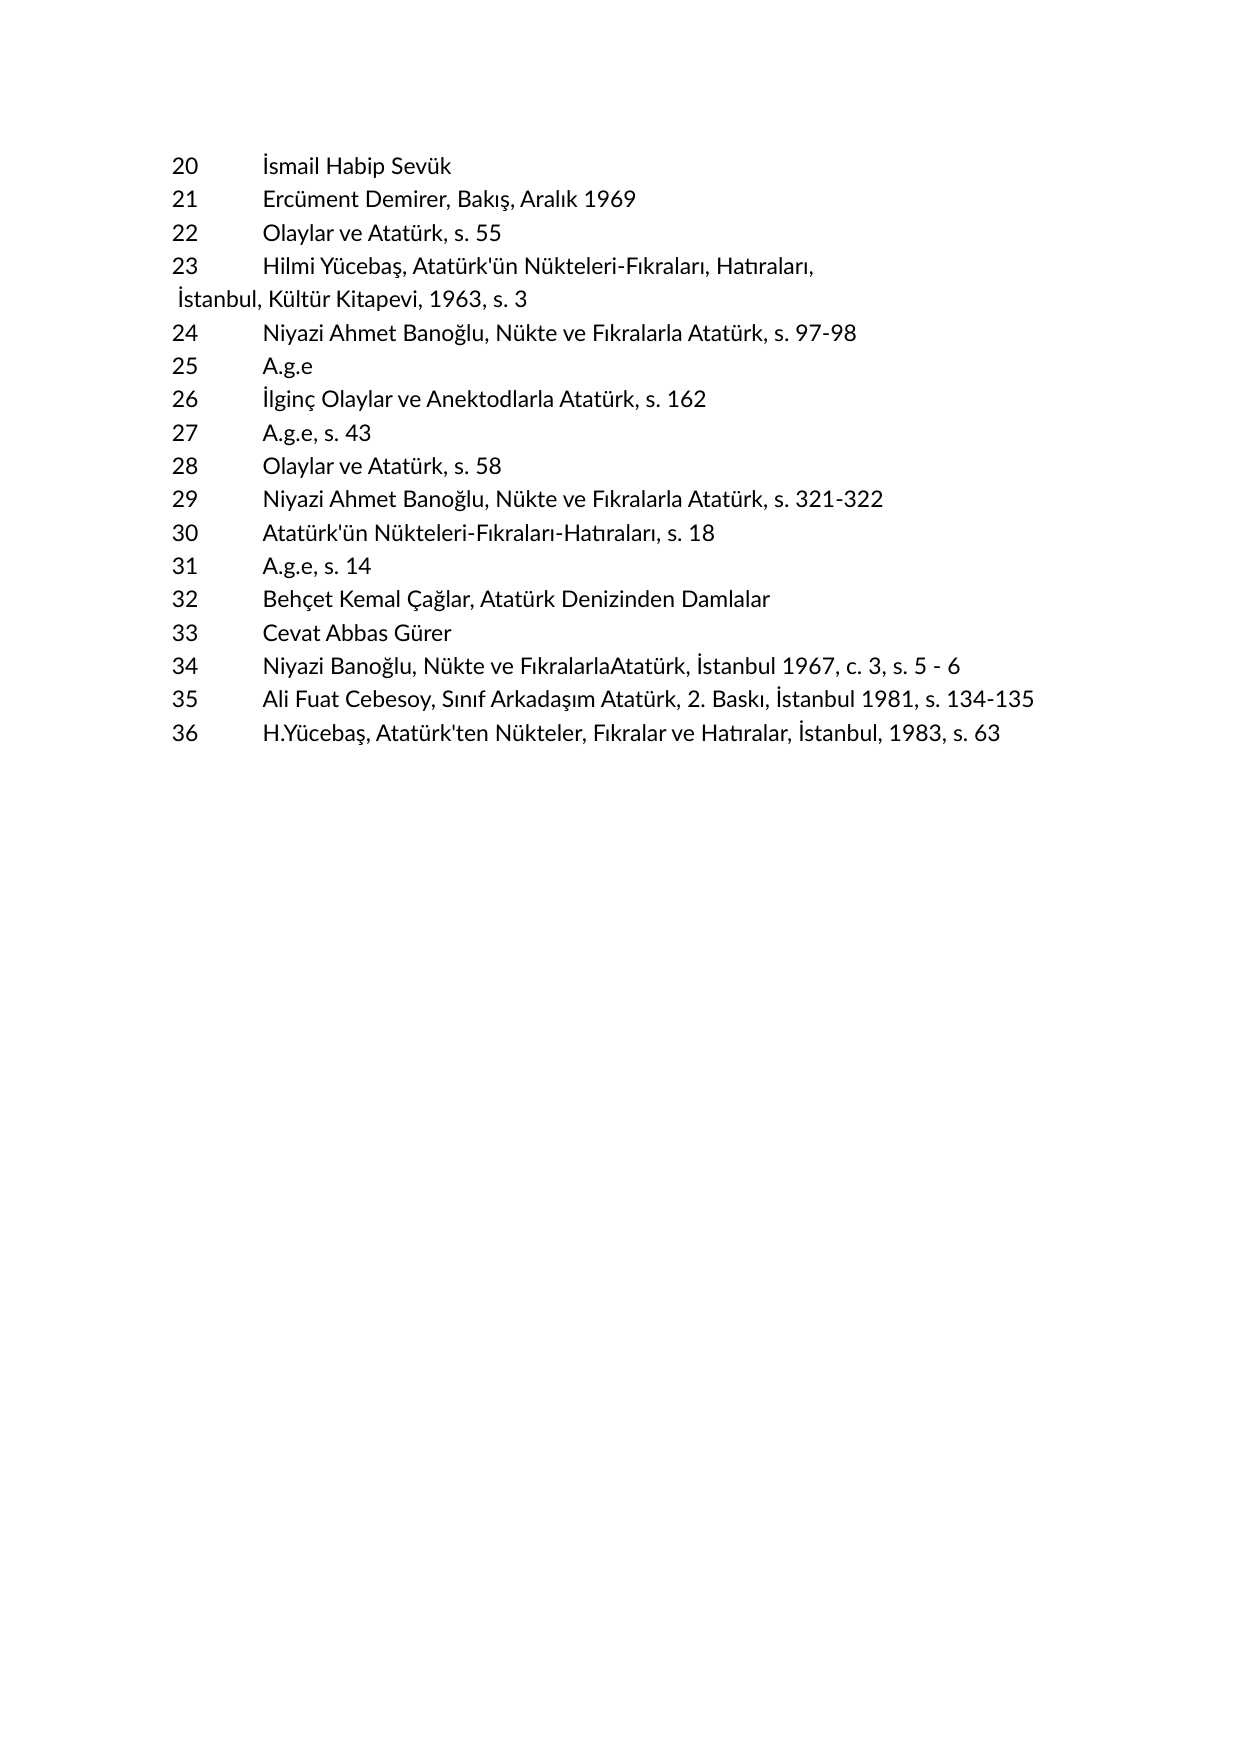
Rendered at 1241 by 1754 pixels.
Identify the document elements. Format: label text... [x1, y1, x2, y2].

text 25 A.g.e [112, 348, 1126, 381]
text 22 Olaylar ve Atatürk, s. 55 [112, 214, 1126, 248]
text 30 Atatürk'ün Nükteleri-Fıkraları-Hatıraları, s. 18 [112, 514, 1126, 548]
text 34 Niyazi Banoğlu, Nükte ve FıkralarlaAtatürk, İstanbul 1967, c. 3, s. 5 - 6 [112, 648, 1126, 681]
text 29 Niyazi Ahmet Banoğlu, Nükte ve Fıkralarla Atatürk, s. 321-322 [112, 481, 1126, 514]
text 36 H.Yücebaş, Atatürk'ten Nükteler, Fıkralar ve Hatıralar, İstanbul, 1983, s. 63 [112, 714, 1126, 748]
text 31 A.g.e, s. 14 [112, 548, 1126, 581]
text 24 Niyazi Ahmet Banoğlu, Nükte ve Fıkralarla Atatürk, s. 97-98 [112, 314, 1126, 348]
text 32 Behçet Kemal Çağlar, Atatürk Denizinden Damlalar [112, 581, 1126, 614]
text 21 Ercüment Demirer, Bakış, Aralık 1969 [112, 181, 1126, 214]
text İstanbul, Kültür Kitapevi, 1963, s. 3 [112, 281, 1126, 314]
text 23 Hilmi Yücebaş, Atatürk'ün Nükteleri-Fıkraları, Hatıraları, [112, 248, 1126, 281]
text 28 Olaylar ve Atatürk, s. 58 [112, 448, 1126, 481]
text 26 İlginç Olaylar ve Anektodlarla Atatürk, s. 162 [112, 381, 1126, 414]
text 27 A.g.e, s. 43 [112, 414, 1126, 448]
text 33 Cevat Abbas Gürer [112, 614, 1126, 648]
text 35 Ali Fuat Cebesoy, Sınıf Arkadaşım Atatürk, 2. Baskı, İstanbul 1981, s. 134-135 [112, 681, 1126, 714]
text 20 İsmail Habip Sevük [112, 148, 1126, 181]
